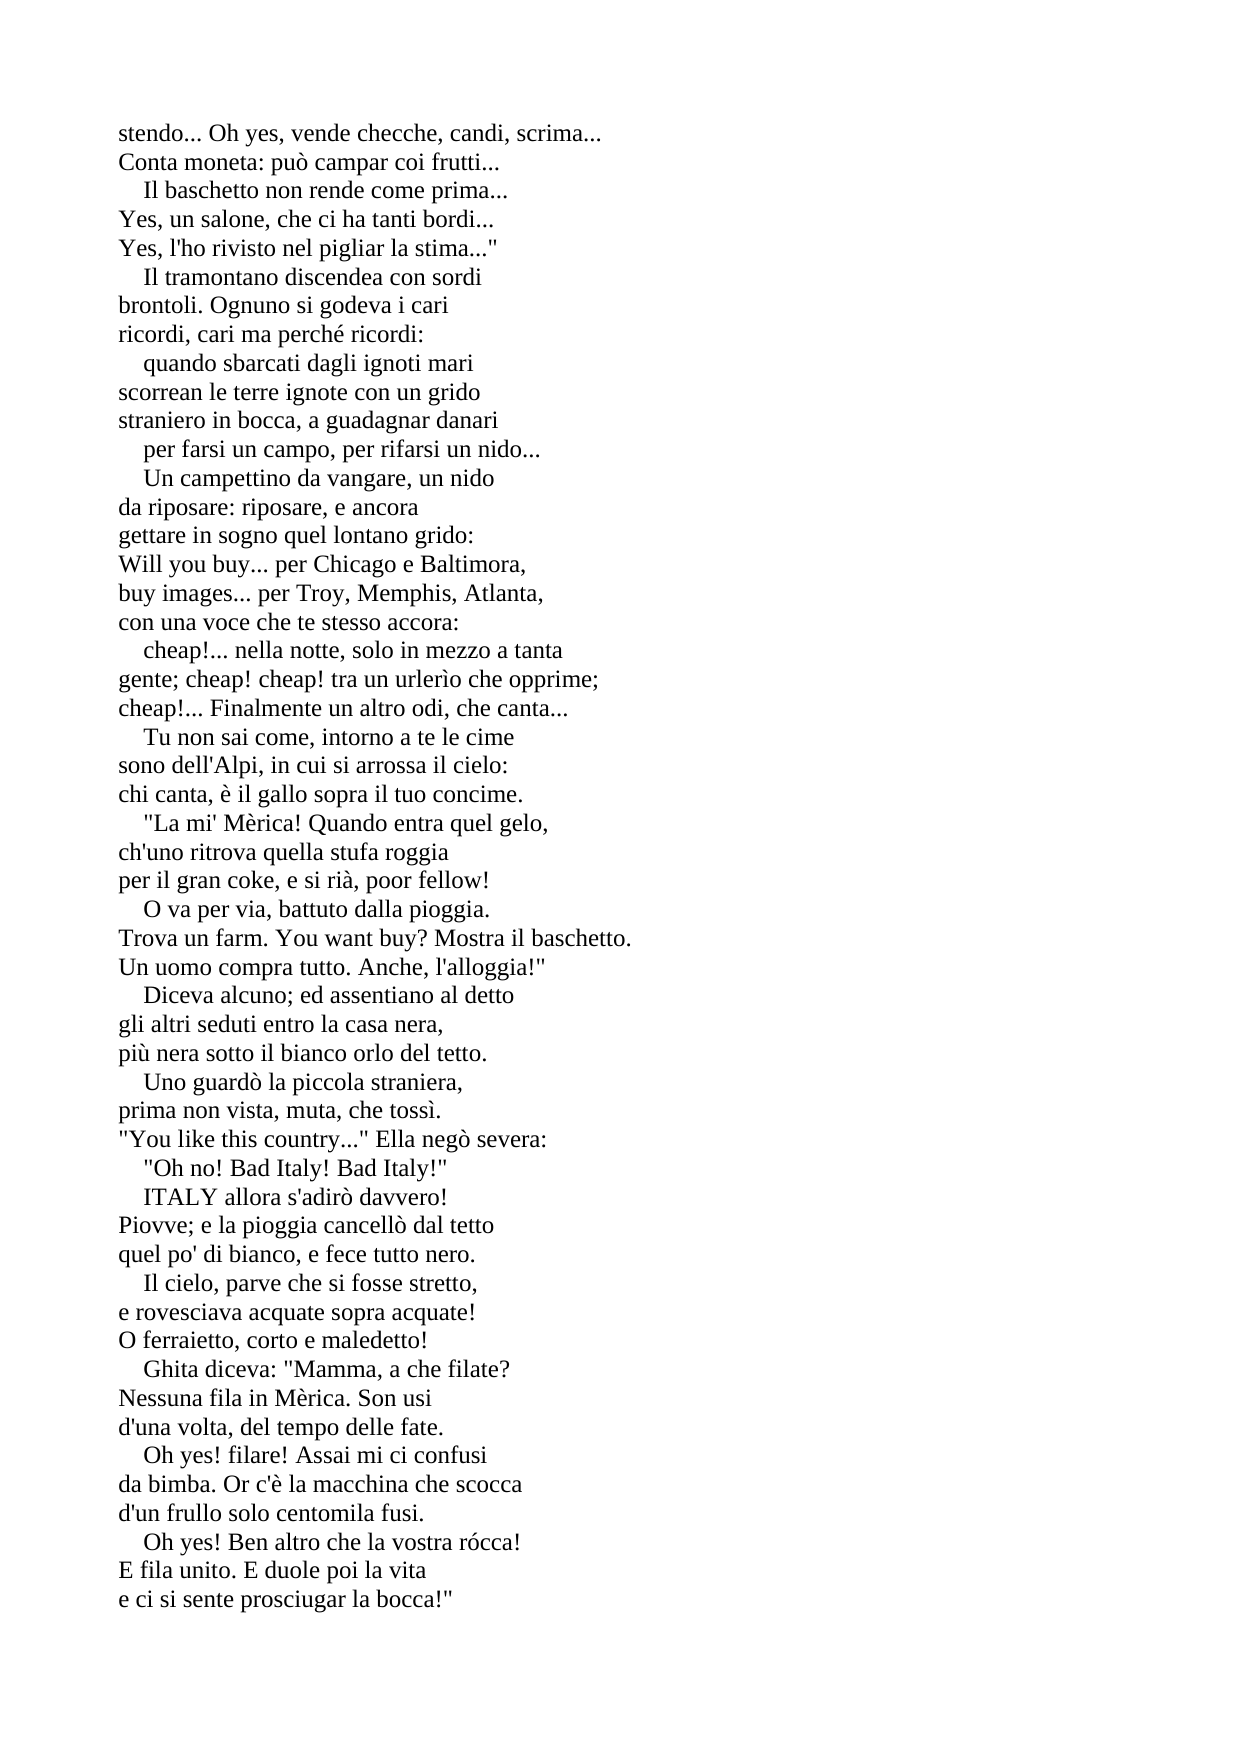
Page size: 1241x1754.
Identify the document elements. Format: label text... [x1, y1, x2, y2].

text E fila unito. E duole poi la vita [118, 1556, 1122, 1584]
text Tu non sai come, intorno a te le cime [118, 722, 1122, 751]
text Diceva alcuno; ed assentiano al detto [118, 981, 1122, 1009]
text prima non vista, muta, che tossì. [118, 1096, 1122, 1124]
text cheap!... nella notte, solo in mezzo a tanta [118, 636, 1122, 664]
text Oh yes! filare! Assai mi ci confusi [118, 1441, 1122, 1469]
text Il cielo, parve che si fosse stretto, [118, 1268, 1122, 1297]
text Il tramontano discendea con sordi [118, 262, 1122, 291]
text Un uomo compra tutto. Anche, l'alloggia!" [118, 952, 1122, 981]
text Piovve; e la pioggia cancellò dal tetto [118, 1211, 1122, 1239]
text e rovesciava acquate sopra acquate! [118, 1297, 1122, 1326]
text quando sbarcati dagli ignoti mari [118, 348, 1122, 377]
text Will you buy... per Chicago e Baltimora, [118, 549, 1122, 578]
text chi canta, è il gallo sopra il tuo concime. [118, 779, 1122, 808]
text d'una volta, del tempo delle fate. [118, 1412, 1122, 1441]
text d'un frullo solo centomila fusi. [118, 1498, 1122, 1527]
text Conta moneta: può campar coi frutti... [118, 147, 1122, 176]
text O va per via, battuto dalla pioggia. [118, 894, 1122, 923]
text buy images... per Troy, Memphis, Atlanta, [118, 578, 1122, 607]
text O ferraietto, corto e maledetto! [118, 1326, 1122, 1354]
text Oh yes! Ben altro che la vostra rócca! [118, 1527, 1122, 1556]
text da riposare: riposare, e ancora [118, 492, 1122, 521]
text "La mi' Mèrica! Quando entra quel gelo, [118, 808, 1122, 837]
text brontoli. Ognuno si godeva i cari [118, 291, 1122, 319]
text Uno guardò la piccola straniera, [118, 1067, 1122, 1096]
text "Oh no! Bad Italy! Bad Italy!" [118, 1153, 1122, 1182]
text Il baschetto non rende come prima... [118, 176, 1122, 204]
text Yes, un salone, che ci ha tanti bordi... [118, 204, 1122, 233]
text quel po' di bianco, e fece tutto nero. [118, 1239, 1122, 1268]
text per farsi un campo, per rifarsi un nido... [118, 434, 1122, 463]
text gli altri seduti entro la casa nera, [118, 1009, 1122, 1038]
text gettare in sogno quel lontano grido: [118, 521, 1122, 549]
text Nessuna fila in Mèrica. Son usi [118, 1383, 1122, 1412]
text scorrean le terre ignote con un grido [118, 377, 1122, 406]
text ch'uno ritrova quella stufa roggia [118, 837, 1122, 866]
text Ghita diceva: "Mamma, a che filate? [118, 1354, 1122, 1383]
text Trova un farm. You want buy? Mostra il baschetto. [118, 923, 1122, 952]
text sono dell'Alpi, in cui si arrossa il cielo: [118, 751, 1122, 779]
text straniero in bocca, a guadagnar danari [118, 406, 1122, 434]
text da bimba. Or c'è la macchina che scocca [118, 1469, 1122, 1498]
text ricordi, cari ma perché ricordi: [118, 319, 1122, 348]
text "You like this country..." Ella negò severa: [118, 1124, 1122, 1153]
text cheap!... Finalmente un altro odi, che canta... [118, 693, 1122, 722]
text per il gran coke, e si rià, poor fellow! [118, 866, 1122, 894]
text gente; cheap! cheap! tra un urlerìo che opprime; [118, 664, 1122, 693]
text Un campettino da vangare, un nido [118, 463, 1122, 492]
text stendo... Oh yes, vende checche, candi, scrima... [118, 118, 1122, 147]
text con una voce che te stesso accora: [118, 607, 1122, 636]
text ITALY allora s'adirò davvero! [118, 1182, 1122, 1211]
text e ci si sente prosciugar la bocca!" [118, 1584, 1122, 1613]
text Yes, l'ho rivisto nel pigliar la stima..." [118, 233, 1122, 262]
text più nera sotto il bianco orlo del tetto. [118, 1038, 1122, 1067]
